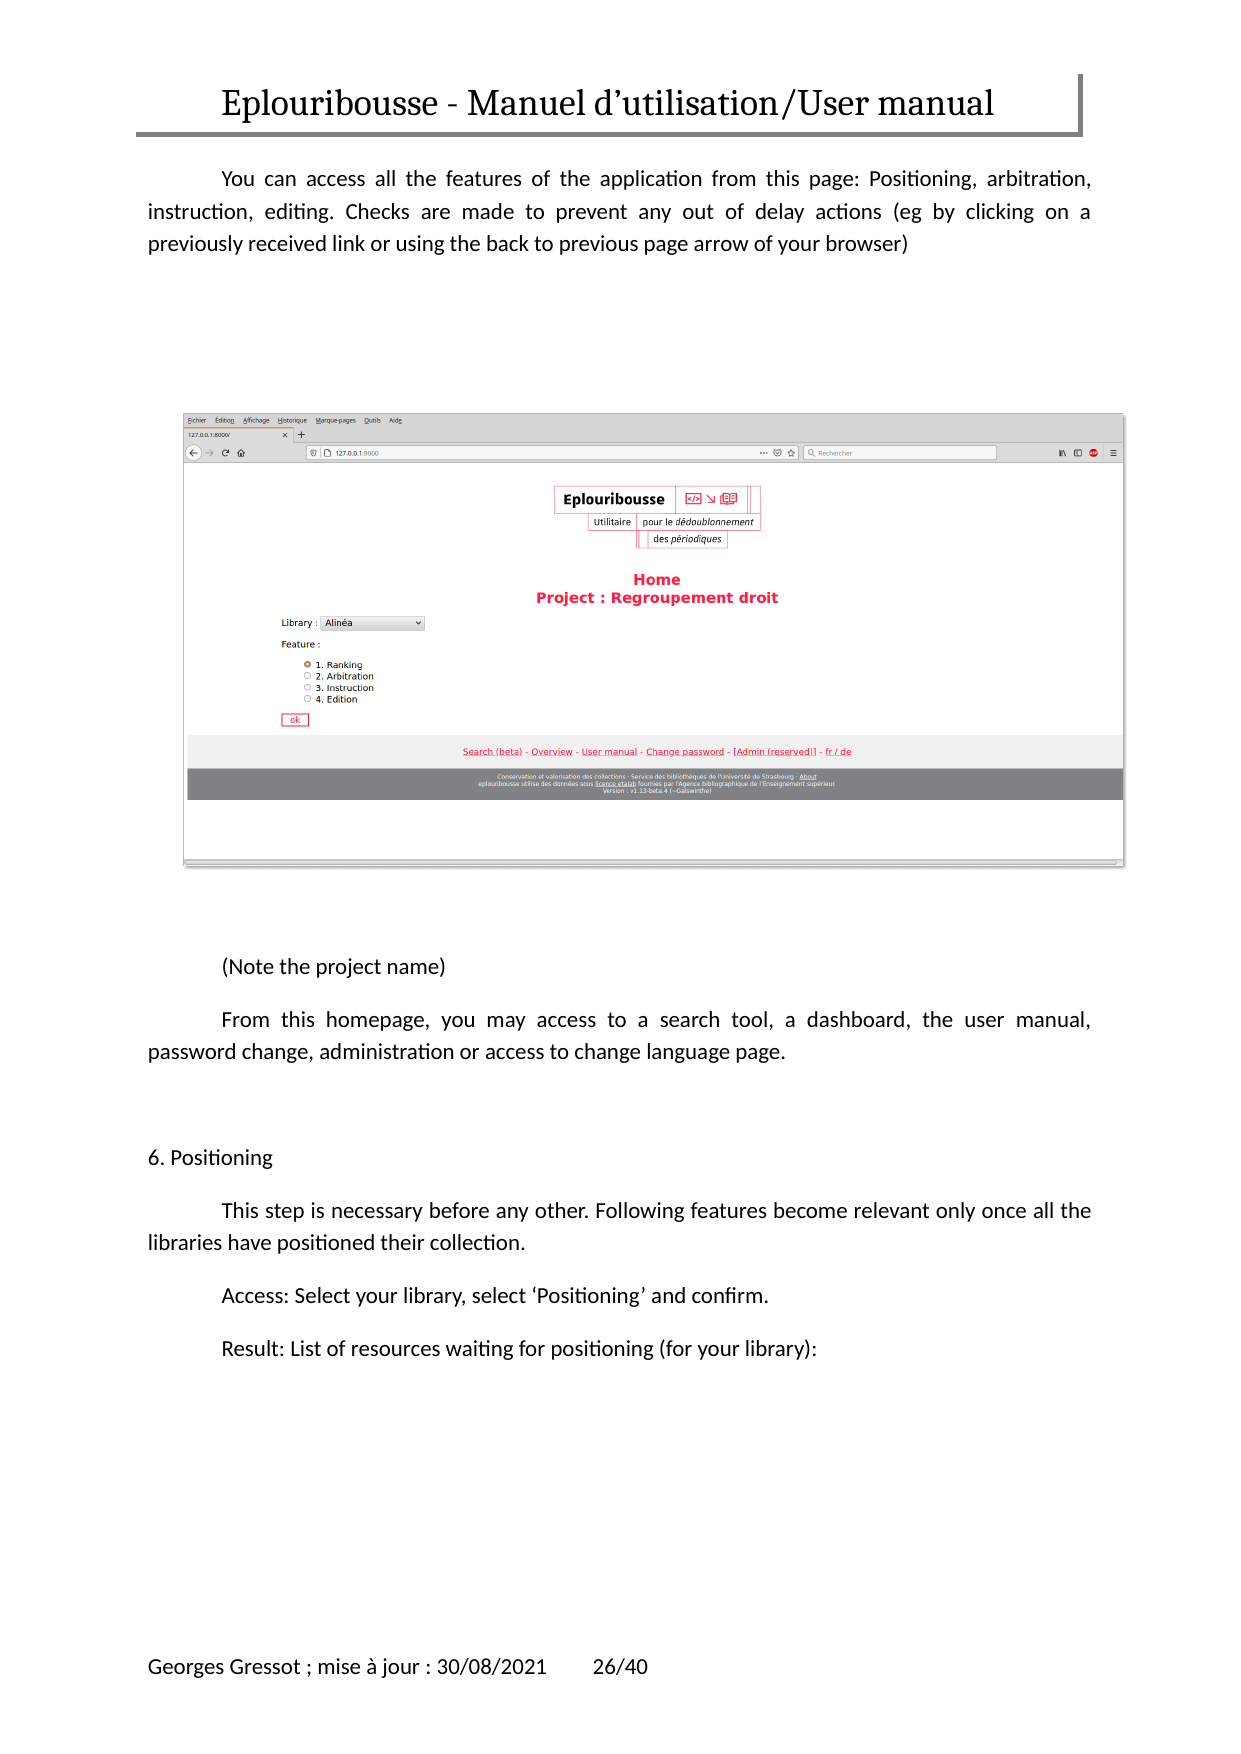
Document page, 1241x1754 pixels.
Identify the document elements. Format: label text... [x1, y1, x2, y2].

picture [181, 411, 1127, 870]
text From this homepage, you may access to a search tool, a dashboard, the user manual, password change, administration or access to change language page. [148, 1005, 1093, 1065]
text (Note the project name) [148, 952, 1093, 980]
text Result: List of resources waiting for positioning (for your library): [148, 1334, 1093, 1362]
text Access: Select your library, select ‘Positioning’ and confirm. [148, 1281, 1093, 1309]
text 6. Positioning [148, 1143, 1093, 1171]
text This step is necessary before any other. Following features become relevant only once all the libraries have positioned their collection. [148, 1196, 1093, 1256]
text You can access all the features of the application from this page: Positioning, arbitration, instruction, editing. Checks are made to prevent any out of delay actions (eg by clicking on a previously received link or using the back to previous page arrow of your browser) [148, 164, 1093, 257]
